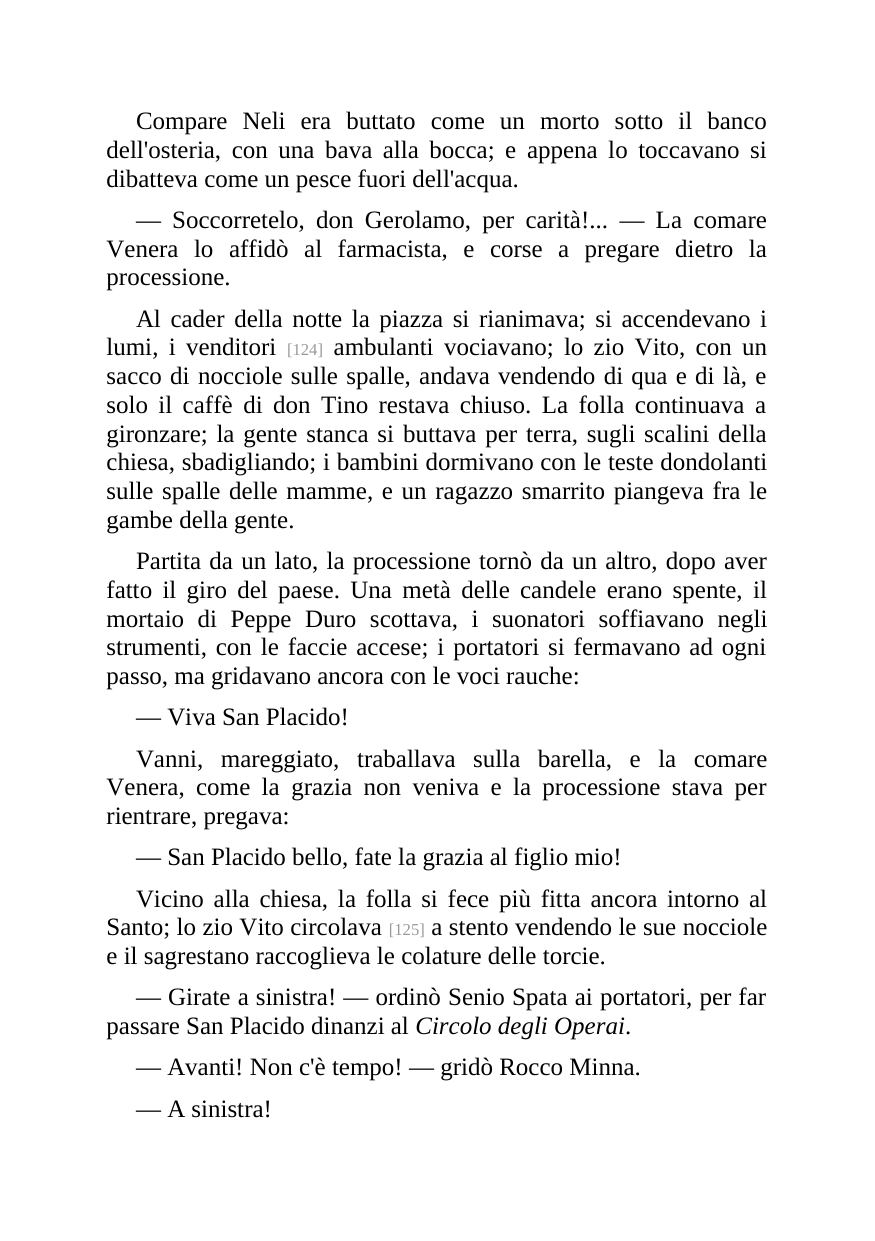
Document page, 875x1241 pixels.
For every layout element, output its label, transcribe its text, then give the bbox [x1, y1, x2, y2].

text Compare Neli era buttato come un morto sotto il banco dell'osteria, con una bava alla bocca; e appena lo toccavano si dibatteva come un pesce fuori dell'acqua. [106, 106, 768, 192]
text — Viva San Placido! [106, 702, 768, 731]
text Partita da un lato, la processione tornò da un altro, dopo aver fatto il giro del paese. Una metà delle candele erano spente, il mortaio di Peppe Duro scottava, i suonatori soffiavano negli strumenti, con le faccie accese; i portatori si fermavano ad ogni passo, ma gridavano ancora con le voci rauche: [106, 546, 768, 690]
text Vanni, mareggiato, traballava sulla barella, e la comare Venera, come la grazia non veniva e la processione stava per rientrare, pregava: [106, 744, 768, 830]
text Al cader della notte la piazza si rianimava; si accendevano i lumi, i venditori [124] ambulanti vociavano; lo zio Vito, con un sacco di nocciole sulle spalle, andava vendendo di qua e di là, e solo il caffè di don Tino restava chiuso. La folla continuava a gironzare; la gente stanca si buttava per terra, sugli scalini della chiesa, sbadigliando; i bambini dormivano con le teste dondolanti sulle spalle delle mamme, e un ragazzo smarrito piangeva fra le gambe della gente. [106, 304, 768, 534]
text — Girate a sinistra! — ordinò Senio Spata ai portatori, per far passare San Placido dinanzi al Circolo degli Operai. [106, 982, 768, 1040]
text — San Placido bello, fate la grazia al figlio mio! [106, 842, 768, 871]
text Vicino alla chiesa, la folla si fece più fitta ancora intorno al Santo; lo zio Vito circolava [125] a stento vendendo le sue nocciole e il sagrestano raccoglieva le colature delle torcie. [106, 884, 768, 970]
text — Soccorretelo, don Gerolamo, per carità!... — La comare Venera lo affidò al farmacista, e corse a pregare dietro la processione. [106, 205, 768, 291]
text — A sinistra! [106, 1094, 768, 1122]
text — Avanti! Non c'è tempo! — gridò Rocco Minna. [106, 1052, 768, 1081]
